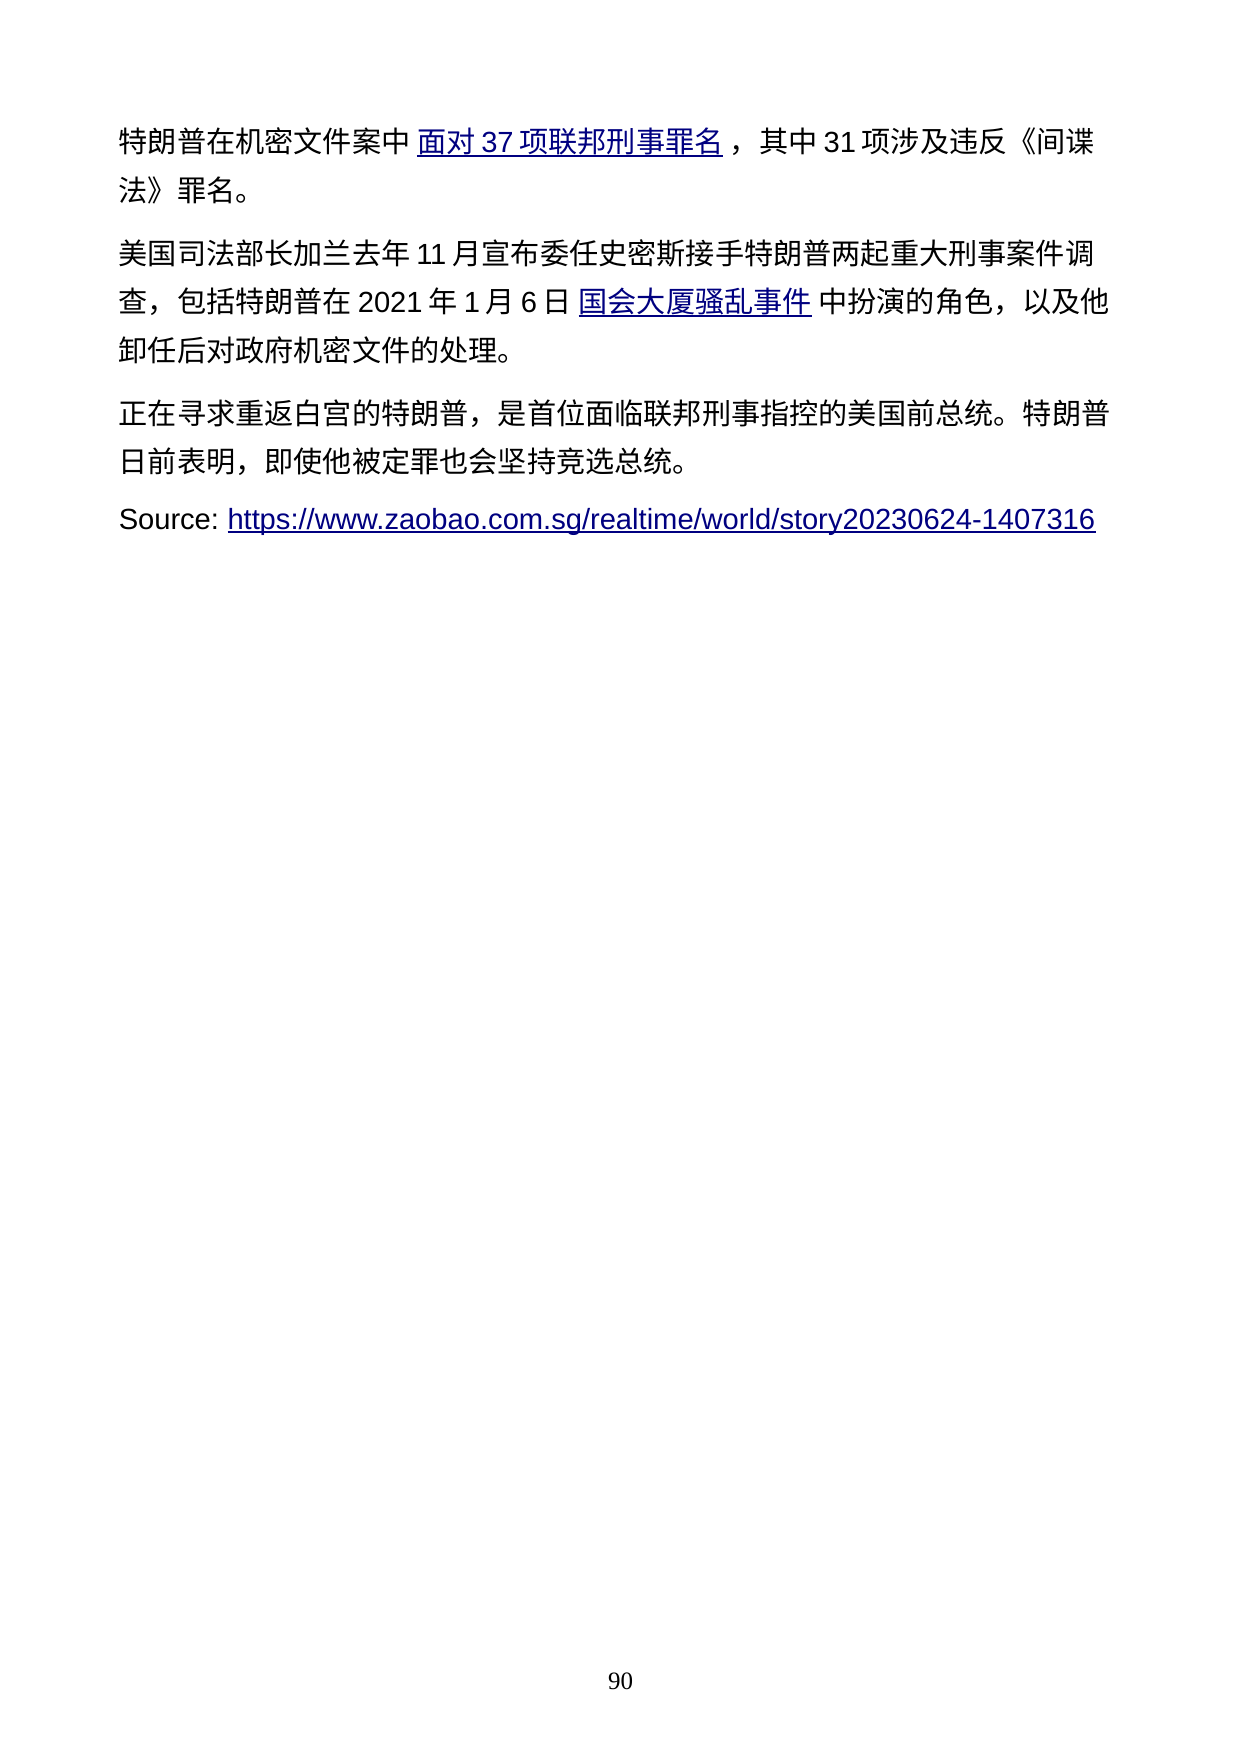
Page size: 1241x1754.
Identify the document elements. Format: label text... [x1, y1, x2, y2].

text Source: https://www.zaobao.com.sg/realtime/world/story20230624-1407316 [118, 502, 1122, 536]
text 美国司法部长加兰去年11月宣布委任史密斯接手特朗普两起重大刑事案件调查，包括特朗普在2021年1月6日 国会大厦骚乱事件 中扮演的角色，以及他卸任后对政府机密文件的处理。 [118, 230, 1122, 369]
text 正在寻求重返白宫的特朗普，是首位面临联邦刑事指控的美国前总统。特朗普日前表明，即使他被定罪也会坚持竞选总统。 [118, 390, 1122, 481]
text 特朗普在机密文件案中 面对37项联邦刑事罪名 ，其中31项涉及违反《间谍法》罪名。 [118, 118, 1122, 209]
